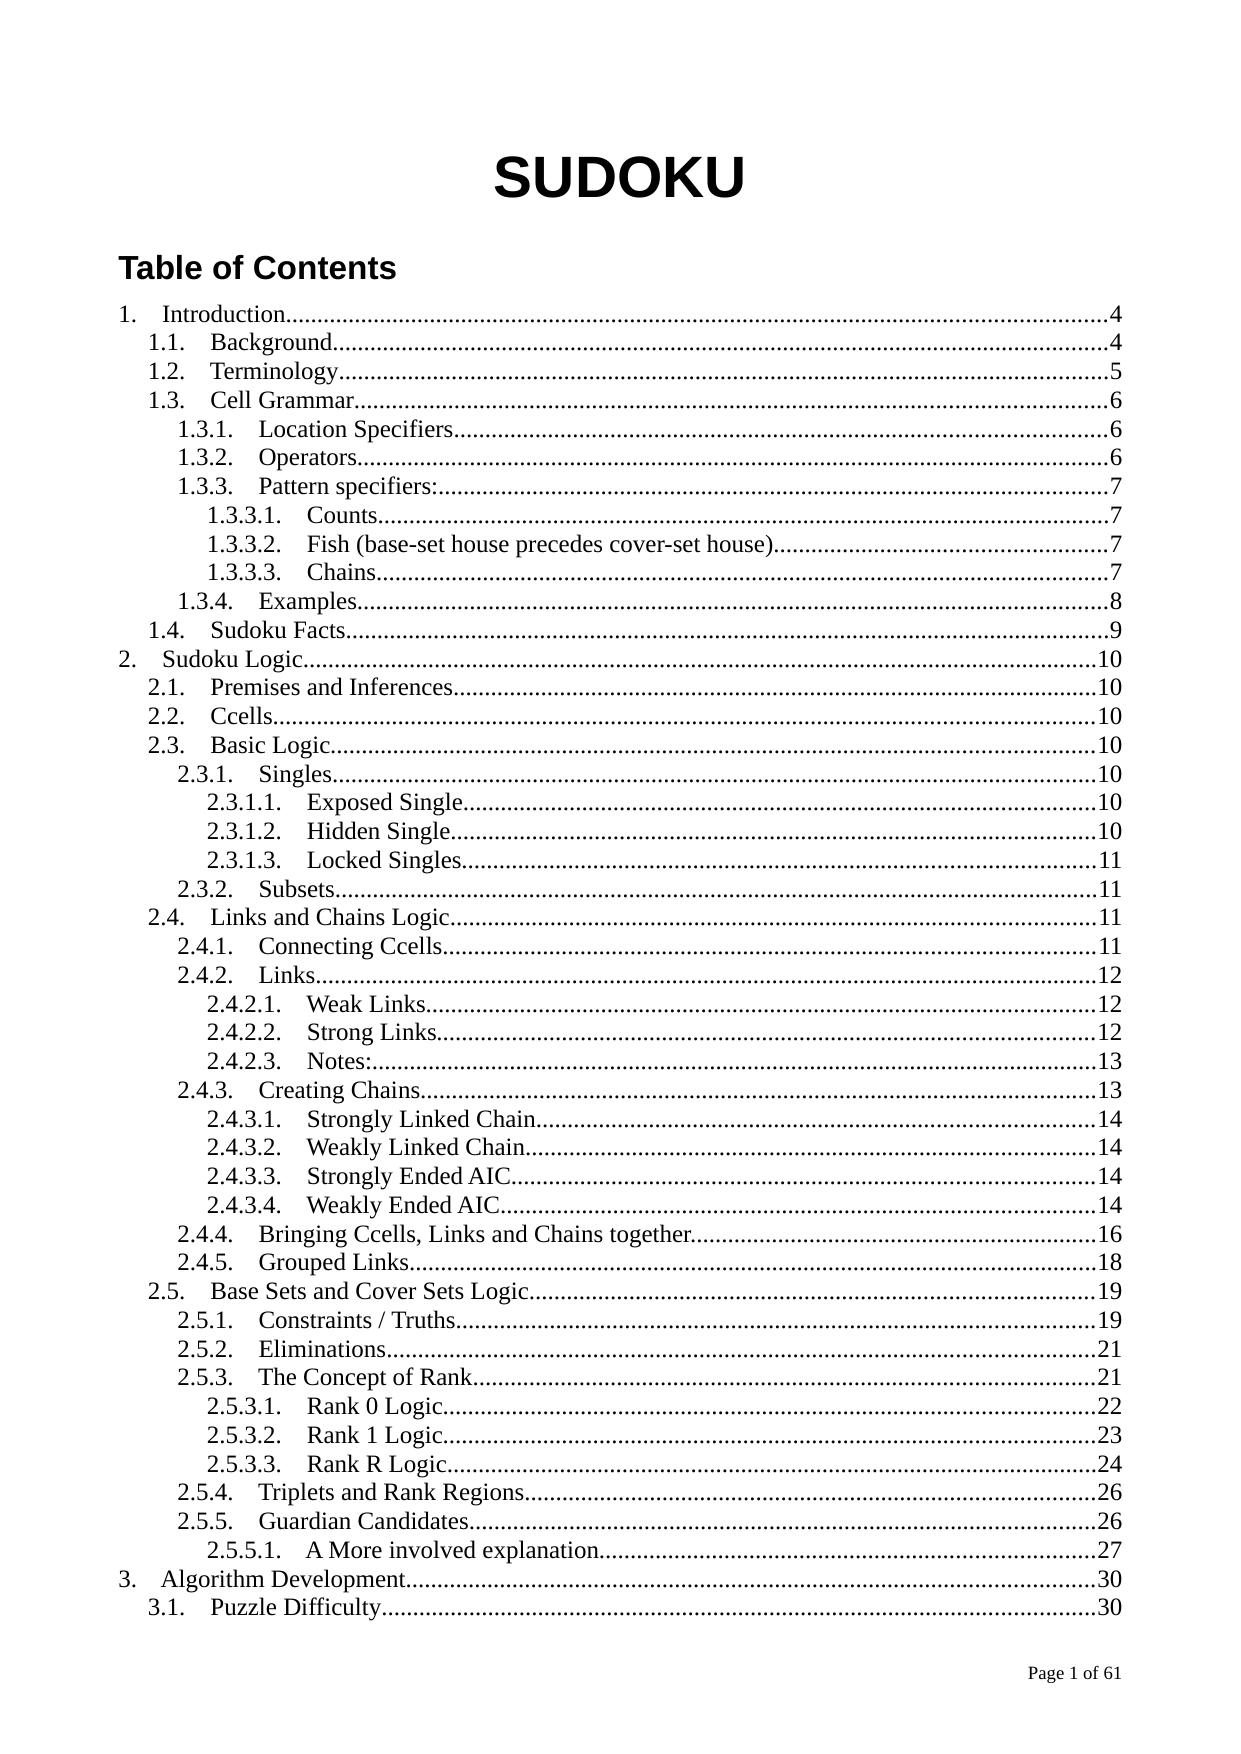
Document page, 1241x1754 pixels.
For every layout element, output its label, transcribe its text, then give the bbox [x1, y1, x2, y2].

text 2.4.3.1. Strongly Linked Chain 14 [207, 1104, 1122, 1132]
text 2.5.4. Triplets and Rank Regions 26 [177, 1477, 1122, 1506]
text 1.2. Terminology 5 [148, 356, 1122, 385]
text 1.3. Cell Grammar 6 [148, 385, 1122, 414]
text 1.3.3.1. Counts 7 [207, 500, 1122, 529]
text 2.4.2. Links 12 [177, 960, 1122, 989]
text 1.3.3.3. Chains 7 [207, 557, 1122, 586]
text 2.4.3.2. Weakly Linked Chain 14 [207, 1132, 1122, 1161]
text 2.3.1.3. Locked Singles 11 [207, 845, 1122, 874]
text 1.1. Background 4 [148, 327, 1122, 356]
text 2.3.1.2. Hidden Single 10 [207, 816, 1122, 845]
text 1.3.1. Location Specifiers 6 [177, 414, 1122, 442]
text 2.3.1. Singles 10 [177, 759, 1122, 787]
text 2.1. Premises and Inferences 10 [148, 672, 1122, 701]
text 2.4.3.3. Strongly Ended AIC 14 [207, 1161, 1122, 1190]
text 2.3.2. Subsets 11 [177, 874, 1122, 902]
text 2.5.3.1. Rank 0 Logic 22 [207, 1391, 1122, 1420]
text 2.5.5.1. A More involved explanation 27 [207, 1535, 1122, 1564]
text 2. Sudoku Logic 10 [118, 644, 1122, 672]
text 2.4.5. Grouped Links 18 [177, 1247, 1122, 1276]
text 2.5.5. Guardian Candidates 26 [177, 1506, 1122, 1535]
text 2.4.1. Connecting Ccells. 11 [177, 931, 1122, 960]
text 2.5.3. The Concept of Rank 21 [177, 1362, 1122, 1391]
text 2.5. Base Sets and Cover Sets Logic 19 [148, 1276, 1122, 1305]
text 2.4.2.1. Weak Links 12 [207, 989, 1122, 1017]
text 2.3. Basic Logic 10 [148, 730, 1122, 759]
text 1.4. Sudoku Facts 9 [148, 615, 1122, 644]
text 1.3.2. Operators 6 [177, 442, 1122, 471]
title SUDOKU [118, 143, 1122, 210]
text 1.3.4. Examples 8 [177, 586, 1122, 615]
text 2.5.3.3. Rank R Logic 24 [207, 1449, 1122, 1477]
text 2.4.3.4. Weakly Ended AIC 14 [207, 1190, 1122, 1219]
text 2.4.2.3. Notes: 13 [207, 1046, 1122, 1075]
text 2.2. Ccells 10 [148, 701, 1122, 730]
text 2.4.3. Creating Chains 13 [177, 1075, 1122, 1104]
text 2.5.3.2. Rank 1 Logic 23 [207, 1420, 1122, 1449]
text 2.4.4. Bringing Ccells, Links and Chains together. 16 [177, 1219, 1122, 1247]
text 1.3.3.2. Fish (base-set house precedes cover-set house) 7 [207, 529, 1122, 557]
text 3. Algorithm Development 30 [118, 1564, 1122, 1592]
subtitle Table of Contents [118, 248, 1122, 286]
text 1. Introduction 4 [118, 299, 1122, 327]
text 2.5.2. Eliminations 21 [177, 1334, 1122, 1362]
text 2.4.2.2. Strong Links 12 [207, 1017, 1122, 1046]
text 1.3.3. Pattern specifiers: 7 [177, 471, 1122, 500]
text 2.4. Links and Chains Logic 11 [148, 902, 1122, 931]
text 2.5.1. Constraints / Truths 19 [177, 1305, 1122, 1334]
text 3.1. Puzzle Difficulty 30 [148, 1592, 1122, 1621]
text 2.3.1.1. Exposed Single 10 [207, 787, 1122, 816]
